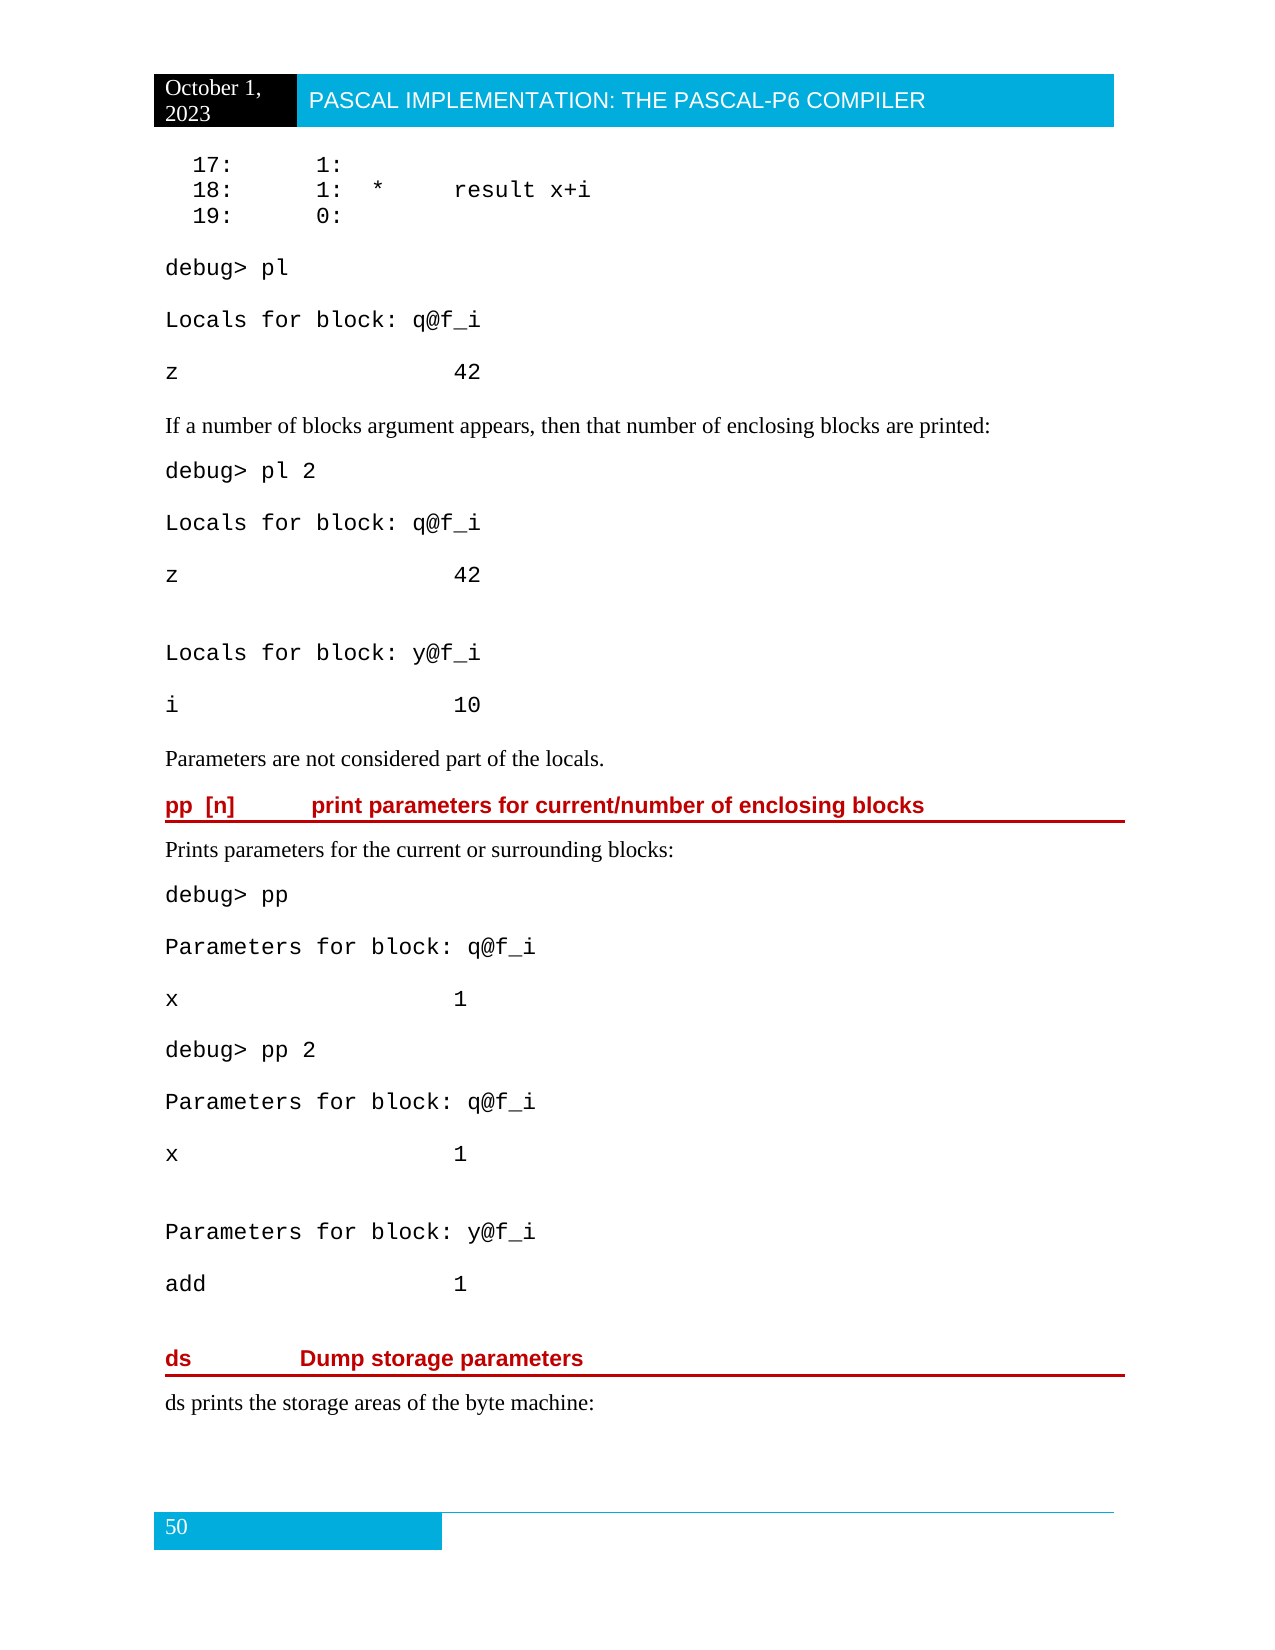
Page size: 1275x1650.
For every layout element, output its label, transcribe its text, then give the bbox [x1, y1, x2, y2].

text Locals for block: q@f_i [165, 308, 1125, 334]
text debug> pl 2 [165, 459, 1125, 485]
text 17: 1: [165, 153, 1125, 179]
text Locals for block: y@f_i [165, 641, 1125, 667]
text ds prints the storage areas of the byte machine: [165, 1389, 1125, 1416]
text debug> pp [165, 883, 1125, 909]
text Locals for block: q@f_i [165, 511, 1125, 537]
subtitle ds Dump storage parameters [165, 1345, 1125, 1374]
text Parameters for block: q@f_i [165, 1091, 1125, 1117]
text add 1 [165, 1272, 1125, 1298]
text x 1 [165, 987, 1125, 1013]
text Prints parameters for the current or surrounding blocks: [165, 836, 1125, 862]
text z 42 [165, 360, 1125, 386]
text 18: 1: * result x+i [165, 179, 1125, 205]
text z 42 [165, 563, 1125, 589]
text If a number of blocks argument appears, then that number of enclosing blocks are printed: [165, 412, 1125, 439]
text debug> pl [165, 257, 1125, 283]
text Parameters are not considered part of the locals. [165, 745, 1125, 771]
text 19: 0: [165, 205, 1125, 231]
subtitle pp [n] print parameters for current/number of enclosing blocks [165, 792, 1125, 820]
text Parameters for block: y@f_i [165, 1220, 1125, 1246]
text Parameters for block: q@f_i [165, 935, 1125, 961]
text x 1 [165, 1143, 1125, 1168]
text i 10 [165, 693, 1125, 719]
text debug> pp 2 [165, 1039, 1125, 1065]
